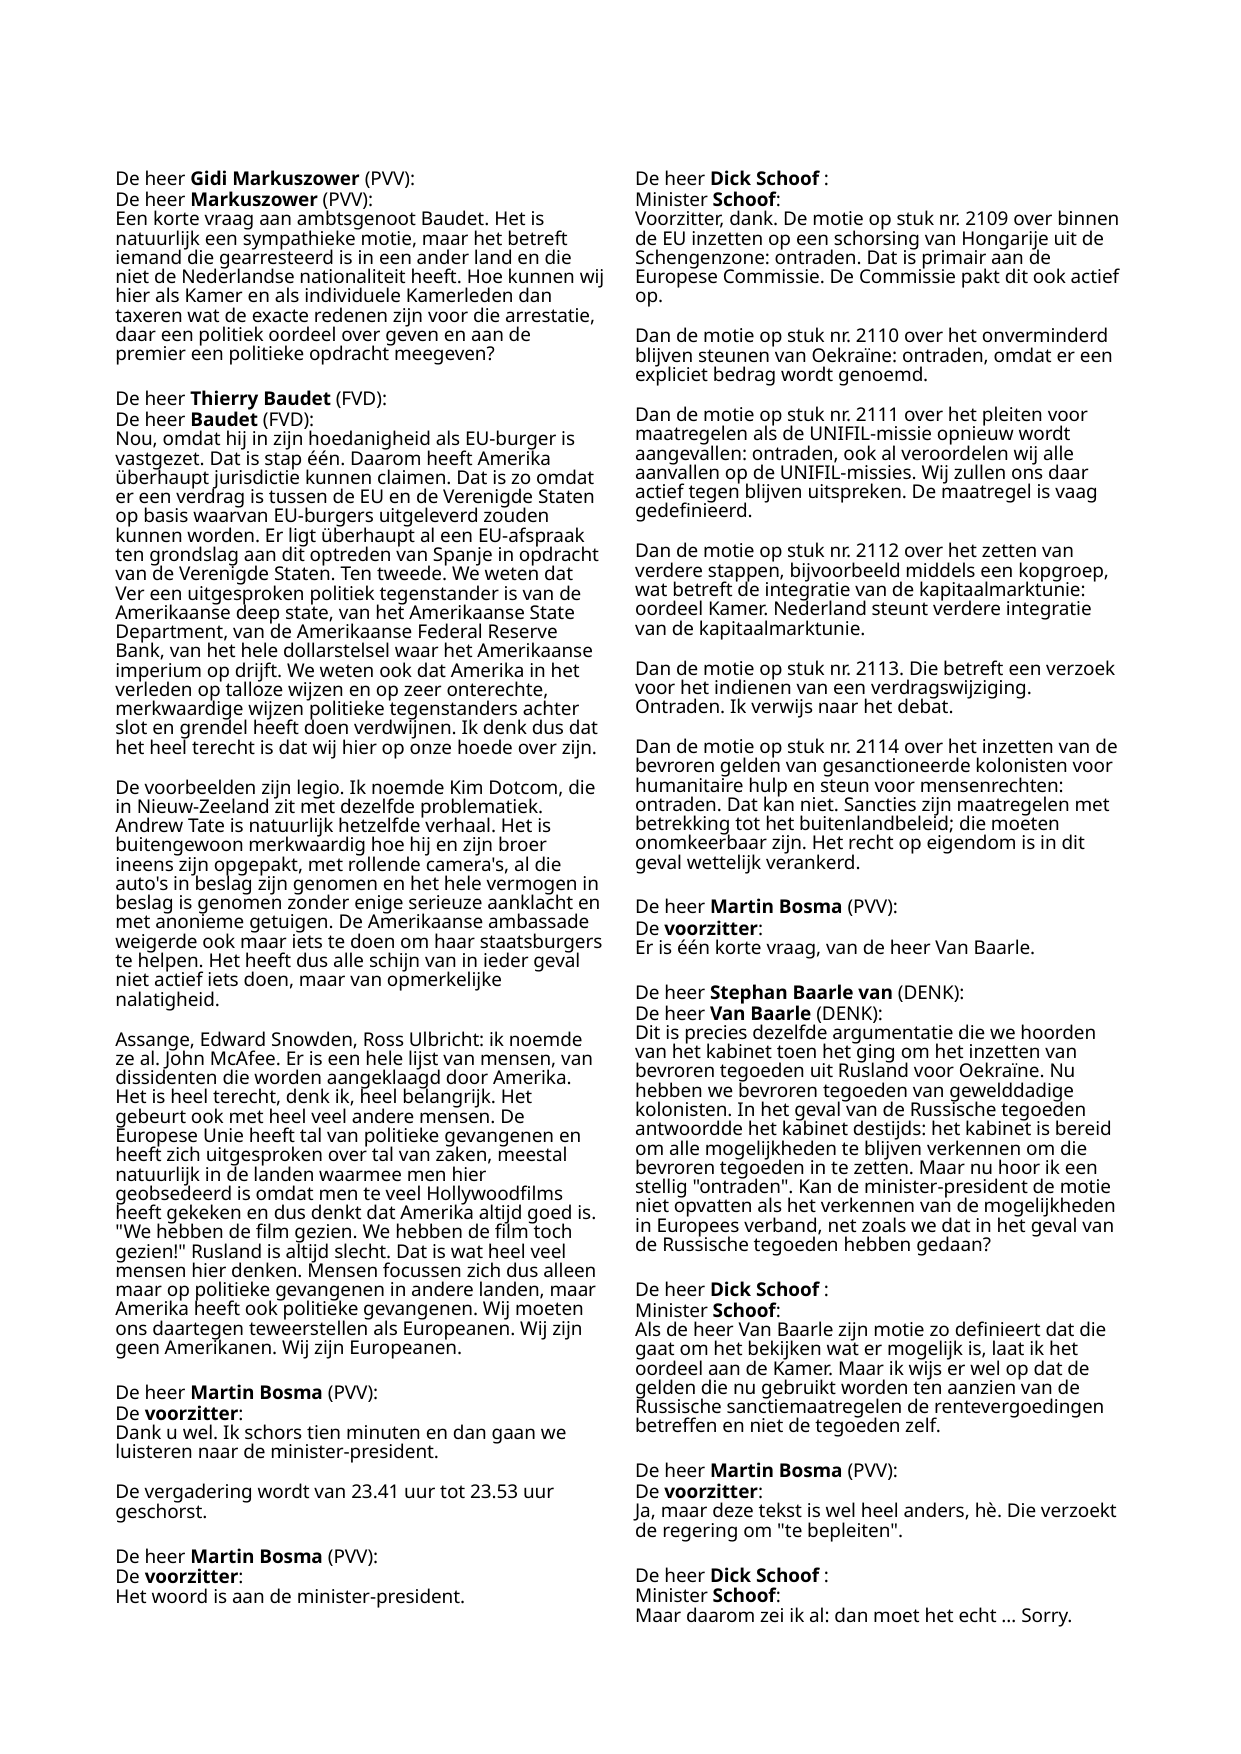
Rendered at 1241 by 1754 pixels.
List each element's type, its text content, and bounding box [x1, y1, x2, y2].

text Minister Schoof: [635, 1587, 1125, 1607]
text Als de heer Van Baarle zijn motie zo definieert dat die gaat om het bekijken wat er mogelijk is, laat ik het oordeel aan de Kamer. Maar ik wijs er wel op dat de gelden die nu gebruikt worden ten aanzien van de Russische sanctiemaatregelen de rentevergoedingen betreffen en niet de tegoeden zelf. [635, 1321, 1125, 1437]
text De heer Dick Schoof : [635, 1562, 1125, 1587]
text Maar daarom zei ik al: dan moet het echt … Sorry. [635, 1607, 1125, 1626]
text De heer Baudet (FVD): [115, 411, 605, 430]
text Dan de motie op stuk nr. 2114 over het inzetten van de bevroren gelden van gesanctioneerde kolonisten voor humanitaire hulp en steun voor mensenrechten: ontraden. Dat kan niet. Sancties zijn maatregelen met betrekking tot het buitenlandbeleid; die moeten onomkeerbaar zijn. Het recht op eigendom is in dit geval wettelijk verankerd. [635, 738, 1125, 873]
text De heer Martin Bosma (PVV): [115, 1379, 605, 1405]
text Nou, omdat hij in zijn hoedanigheid als EU-burger is vastgezet. Dat is stap één. Daarom heeft Amerika überhaupt jurisdictie kunnen claimen. Dat is zo omdat er een verdrag is tussen de EU en de Verenigde Staten op basis waarvan EU-burgers uitgeleverd zouden kunnen worden. Er ligt überhaupt al een EU-afspraak ten grondslag aan dit optreden van Spanje in opdracht van de Verenigde Staten. Ten tweede. We weten dat Ver een uitgesproken politiek tegenstander is van de Amerikaanse deep state, van het Amerikaanse State Department, van de Amerikaanse Federal Reserve Bank, van het hele dollarstelsel waar het Amerikaanse imperium op drijft. We weten ook dat Amerika in het verleden op talloze wijzen en op zeer onterechte, merkwaardige wijzen politieke tegenstanders achter slot en grendel heeft doen verdwijnen. Ik denk dus dat het heel terecht is dat wij hier op onze hoede over zijn. [115, 430, 605, 758]
text De heer Stephan Baarle van (DENK): [635, 979, 1125, 1004]
text Het woord is aan de minister-president. [115, 1588, 605, 1607]
text Ja, maar deze tekst is wel heel anders, hè. Die verzoekt de regering om "te bepleiten". [635, 1502, 1125, 1541]
text De heer Gidi Markuszower (PVV): [115, 165, 605, 191]
text De heer Dick Schoof : [635, 1276, 1125, 1302]
text De heer Thierry Baudet (FVD): [115, 385, 605, 411]
text Minister Schoof: [635, 191, 1125, 210]
text Voorzitter, dank. De motie op stuk nr. 2109 over binnen de EU inzetten op een schorsing van Hongarije uit de Schengenzone: ontraden. Dat is primair aan de Europese Commissie. De Commissie pakt dit ook actief op. [635, 210, 1125, 307]
text Dan de motie op stuk nr. 2112 over het zetten van verdere stappen, bijvoorbeeld middels een kopgroep, wat betreft de integratie van de kapitaalmarktunie: oordeel Kamer. Nederland steunt verdere integratie van de kapitaalmarktunie. [635, 542, 1125, 639]
text De voorzitter: [635, 919, 1125, 939]
text Dit is precies dezelfde argumentatie die we hoorden van het kabinet toen het ging om het inzetten van bevroren tegoeden uit Rusland voor Oekraïne. Nu hebben we bevroren tegoeden van gewelddadige kolonisten. In het geval van de Russische tegoeden antwoordde het kabinet destijds: het kabinet is bereid om alle mogelijkheden te blijven verkennen om die bevroren tegoeden in te zetten. Maar nu hoor ik een stellig "ontraden". Kan de minister-president de motie niet opvatten als het verkennen van de mogelijkheden in Europees verband, net zoals we dat in het geval van de Russische tegoeden hebben gedaan? [635, 1024, 1125, 1255]
text De heer Martin Bosma (PVV): [635, 894, 1125, 919]
text De heer Van Baarle (DENK): [635, 1004, 1125, 1024]
text Dan de motie op stuk nr. 2113. Die betreft een verzoek voor het indienen van een verdragswijziging. Ontraden. Ik verwijs naar het debat. [635, 659, 1125, 717]
text De voorzitter: [115, 1405, 605, 1424]
text Een korte vraag aan ambtsgenoot Baudet. Het is natuurlijk een sympathieke motie, maar het betreft iemand die gearresteerd is in een ander land en die niet de Nederlandse nationaliteit heeft. Hoe kunnen wij hier als Kamer en als individuele Kamerleden dan taxeren wat de exacte redenen zijn voor die arrestatie, daar een politiek oordeel over geven en aan de premier een politieke opdracht meegeven? [115, 210, 605, 364]
text Minister Schoof: [635, 1302, 1125, 1321]
text Assange, Edward Snowden, Ross Ulbricht: ik noemde ze al. John McAfee. Er is een hele lijst van mensen, van dissidenten die worden aangeklaagd door Amerika. Het is heel terecht, denk ik, heel belangrijk. Het gebeurt ook met heel veel andere mensen. De Europese Unie heeft tal van politieke gevangenen en heeft zich uitgesproken over tal van zaken, meestal natuurlijk in de landen waarmee men hier geobsedeerd is omdat men te veel Hollywoodfilms heeft gekeken en dus denkt dat Amerika altijd goed is. "We hebben de film gezien. We hebben de film toch gezien!" Rusland is altijd slecht. Dat is wat heel veel mensen hier denken. Mensen focussen zich dus alleen maar op politieke gevangenen in andere landen, maar Amerika heeft ook politieke gevangenen. Wij moeten ons daartegen teweerstellen als Europeanen. Wij zijn geen Amerikanen. Wij zijn Europeanen. [115, 1031, 605, 1358]
text De heer Martin Bosma (PVV): [635, 1457, 1125, 1483]
text De voorzitter: [635, 1483, 1125, 1502]
text De voorzitter: [115, 1568, 605, 1588]
text De heer Martin Bosma (PVV): [115, 1543, 605, 1568]
text Dank u wel. Ik schors tien minuten en dan gaan we luisteren naar de minister-president. [115, 1424, 605, 1463]
text De heer Dick Schoof : [635, 165, 1125, 191]
text De vergadering wordt van 23.41 uur tot 23.53 uur geschorst. [115, 1483, 605, 1522]
text Er is één korte vraag, van de heer Van Baarle. [635, 939, 1125, 958]
text De heer Markuszower (PVV): [115, 191, 605, 210]
text De voorbeelden zijn legio. Ik noemde Kim Dotcom, die in Nieuw-Zeeland zit met dezelfde problematiek. Andrew Tate is natuurlijk hetzelfde verhaal. Het is buitengewoon merkwaardig hoe hij en zijn broer ineens zijn opgepakt, met rollende camera's, al die auto's in beslag zijn genomen en het hele vermogen in beslag is genomen zonder enige serieuze aanklacht en met anonieme getuigen. De Amerikaanse ambassade weigerde ook maar iets te doen om haar staatsburgers te helpen. Het heeft dus alle schijn van in ieder geval niet actief iets doen, maar van opmerkelijke nalatigheid. [115, 779, 605, 1010]
text Dan de motie op stuk nr. 2111 over het pleiten voor maatregelen als de UNIFIL-missie opnieuw wordt aangevallen: ontraden, ook al veroordelen wij alle aanvallen op de UNIFIL-missies. Wij zullen ons daar actief tegen blijven uitspreken. De maatregel is vaag gedefinieerd. [635, 406, 1125, 522]
text Dan de motie op stuk nr. 2110 over het onverminderd blijven steunen van Oekraïne: ontraden, omdat er een expliciet bedrag wordt genoemd. [635, 327, 1125, 385]
